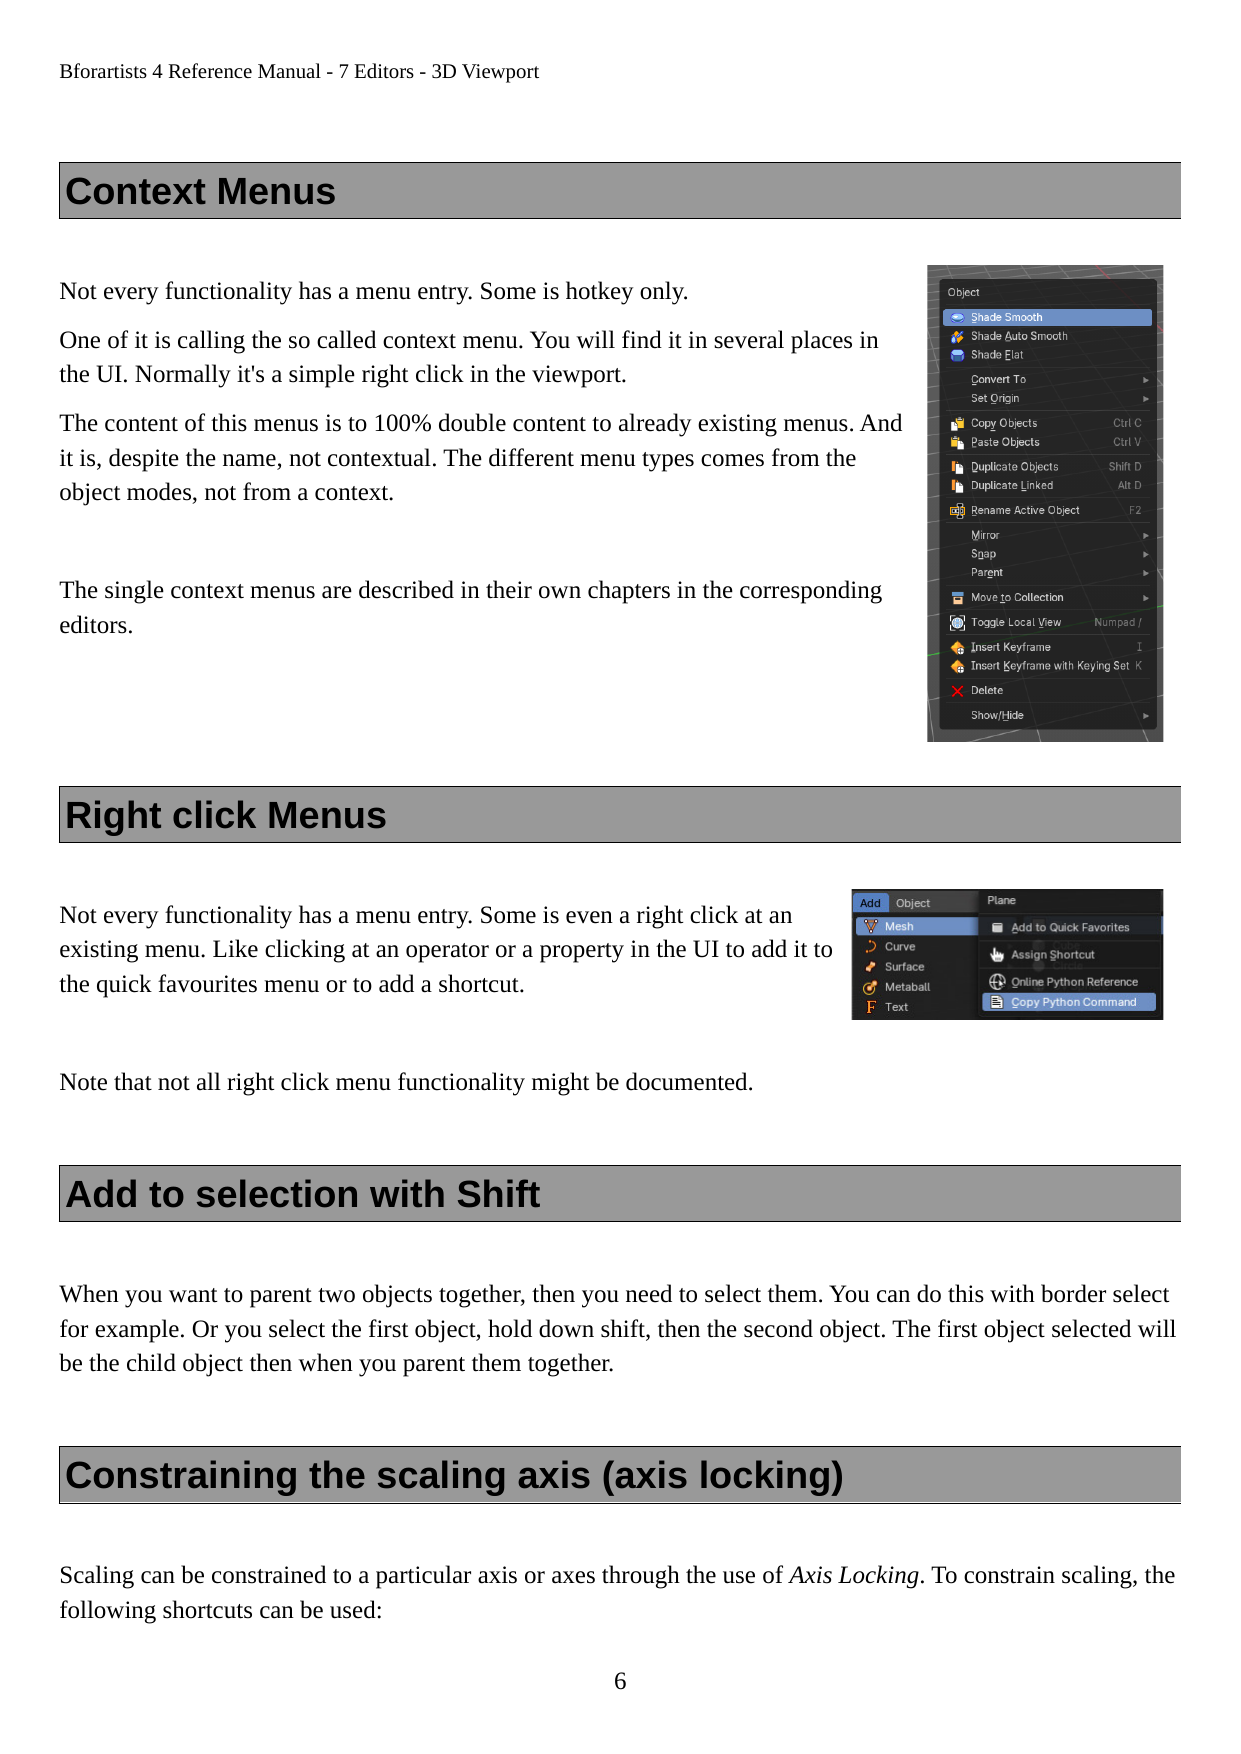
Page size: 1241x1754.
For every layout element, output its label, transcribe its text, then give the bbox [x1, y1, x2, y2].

text The single context menus are described in their own chapters in the corresponding editors. [59, 575, 927, 639]
picture [927, 265, 1164, 742]
text Not every functionality has a menu entry. Some is hotkey only. [59, 276, 927, 304]
table_header Constraining the scaling axis (axis locking) [60, 1447, 1181, 1502]
table_header Add to selection with Shift [60, 1166, 1181, 1221]
text When you want to parent two objects together, then you need to select them. You can do this with border select for example. Or you select the first object, hold down shift, then the second object. The first object selected will be the child object then when you parent them together. [59, 1279, 1181, 1377]
text Not every functionality has a menu entry. Some is even a right click at an existing menu. Like clicking at an operator or a property in the UI to add it to the quick favourites menu or to add a shortcut. [59, 900, 851, 998]
text One of it is calling the so called context menu. You will find it in several places in the UI. Normally it's a simple right click in the viewport. [59, 325, 927, 388]
table_header Right click Menus [60, 787, 1181, 842]
picture [851, 889, 1164, 1020]
text Note that not all right click menu functionality might be documented. [59, 1067, 1181, 1096]
table_header Context Menus [60, 163, 1181, 218]
text The content of this menus is to 100% double content to already existing menus. And it is, despite the name, not contextual. The different menu types comes from the object modes, not from a context. [59, 408, 927, 506]
text Scaling can be constrained to a particular axis or axes through the use of Axis Locking. To constrain scaling, the following shortcuts can be used: [59, 1560, 1181, 1623]
